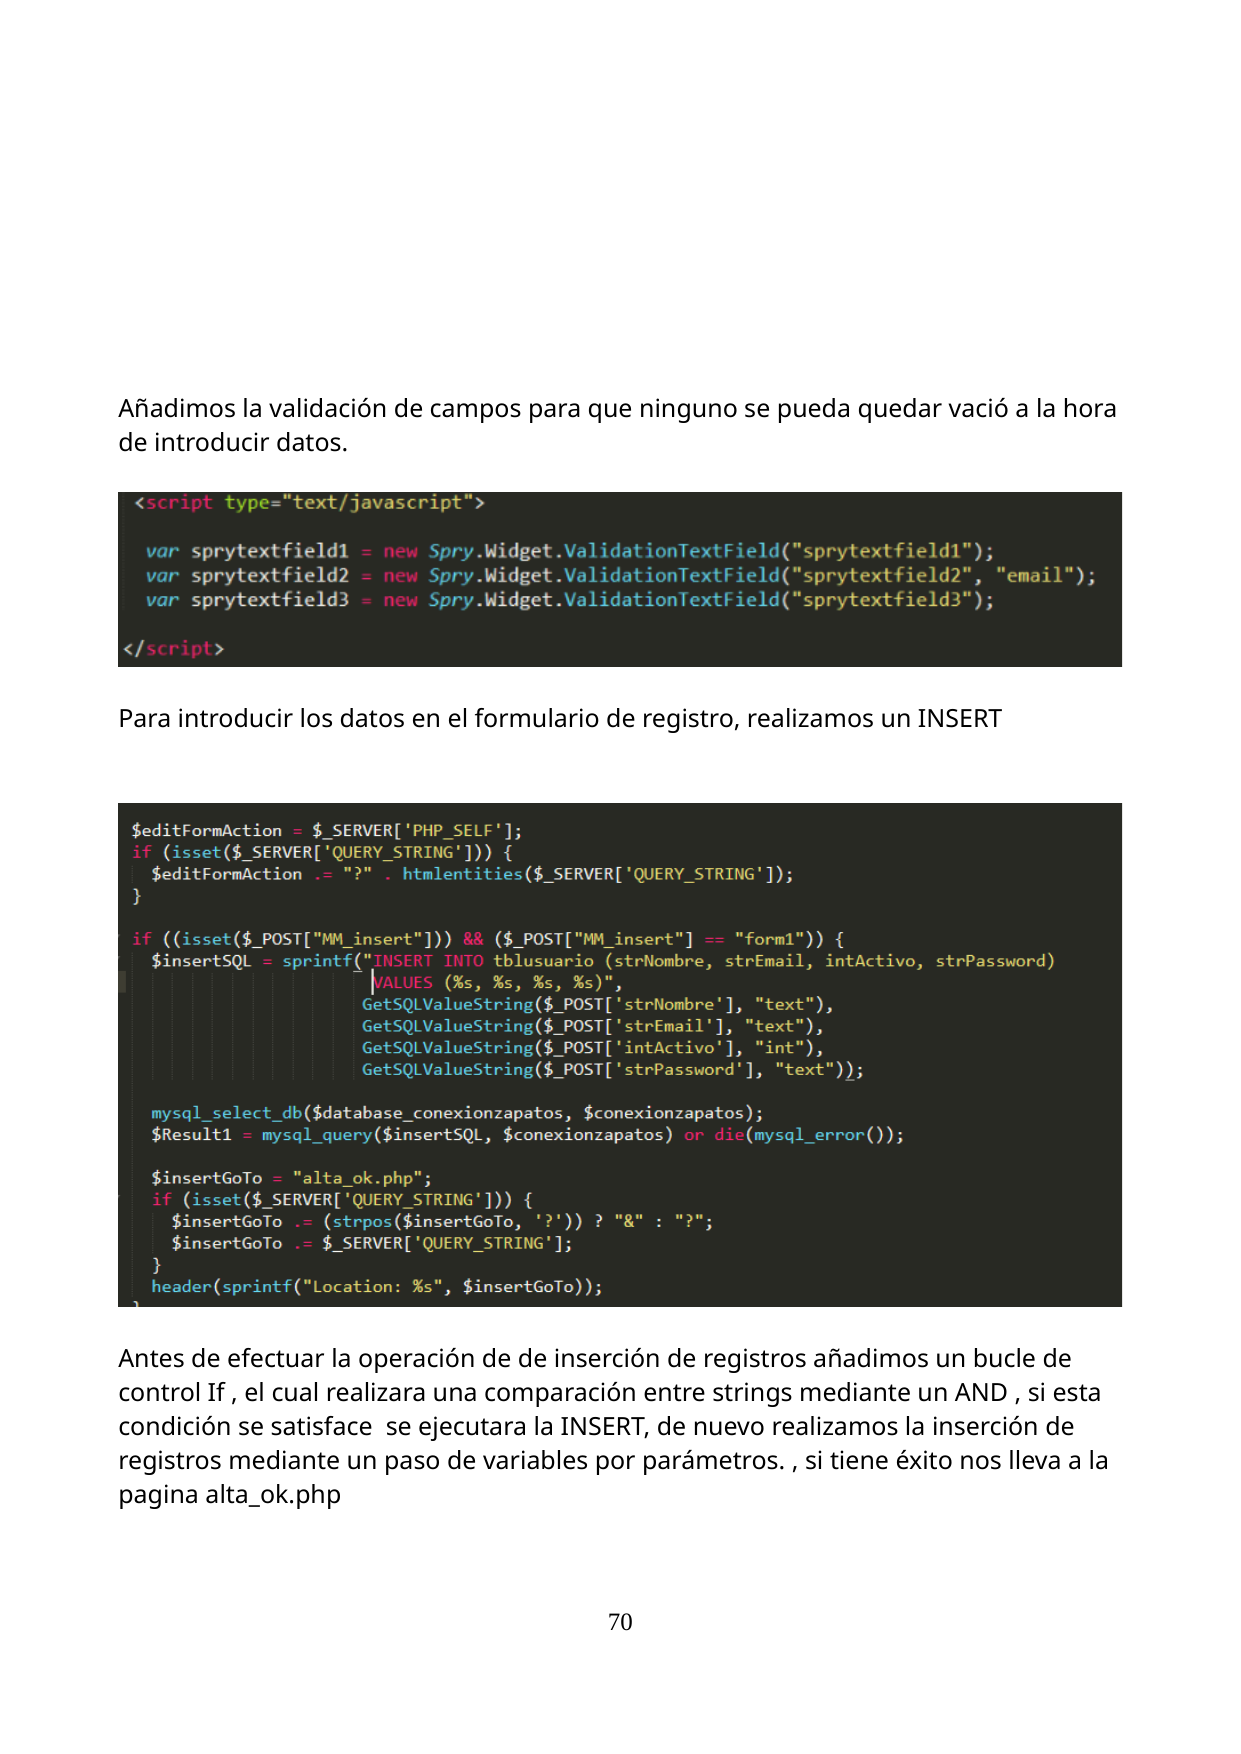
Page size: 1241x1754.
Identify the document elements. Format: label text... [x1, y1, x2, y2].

text Antes de efectuar la operación de de inserción de registros añadimos un bucle de control If , el cual realizara una comparación entre strings mediante un AND , si esta condición se satisface se ejecutara la INSERT, de nuevo realizamos la inserción de registros mediante un paso de variables por parámetros. , si tiene éxito nos lleva a la pagina alta_ok.php [118, 1340, 1122, 1511]
text Para introducir los datos en el formulario de registro, realizamos un INSERT [118, 701, 1122, 735]
picture [118, 803, 1123, 1307]
picture [118, 492, 1123, 667]
text Añadimos la validación de campos para que ninguno se pueda quedar vació a la hora de introducir datos. [118, 391, 1122, 459]
